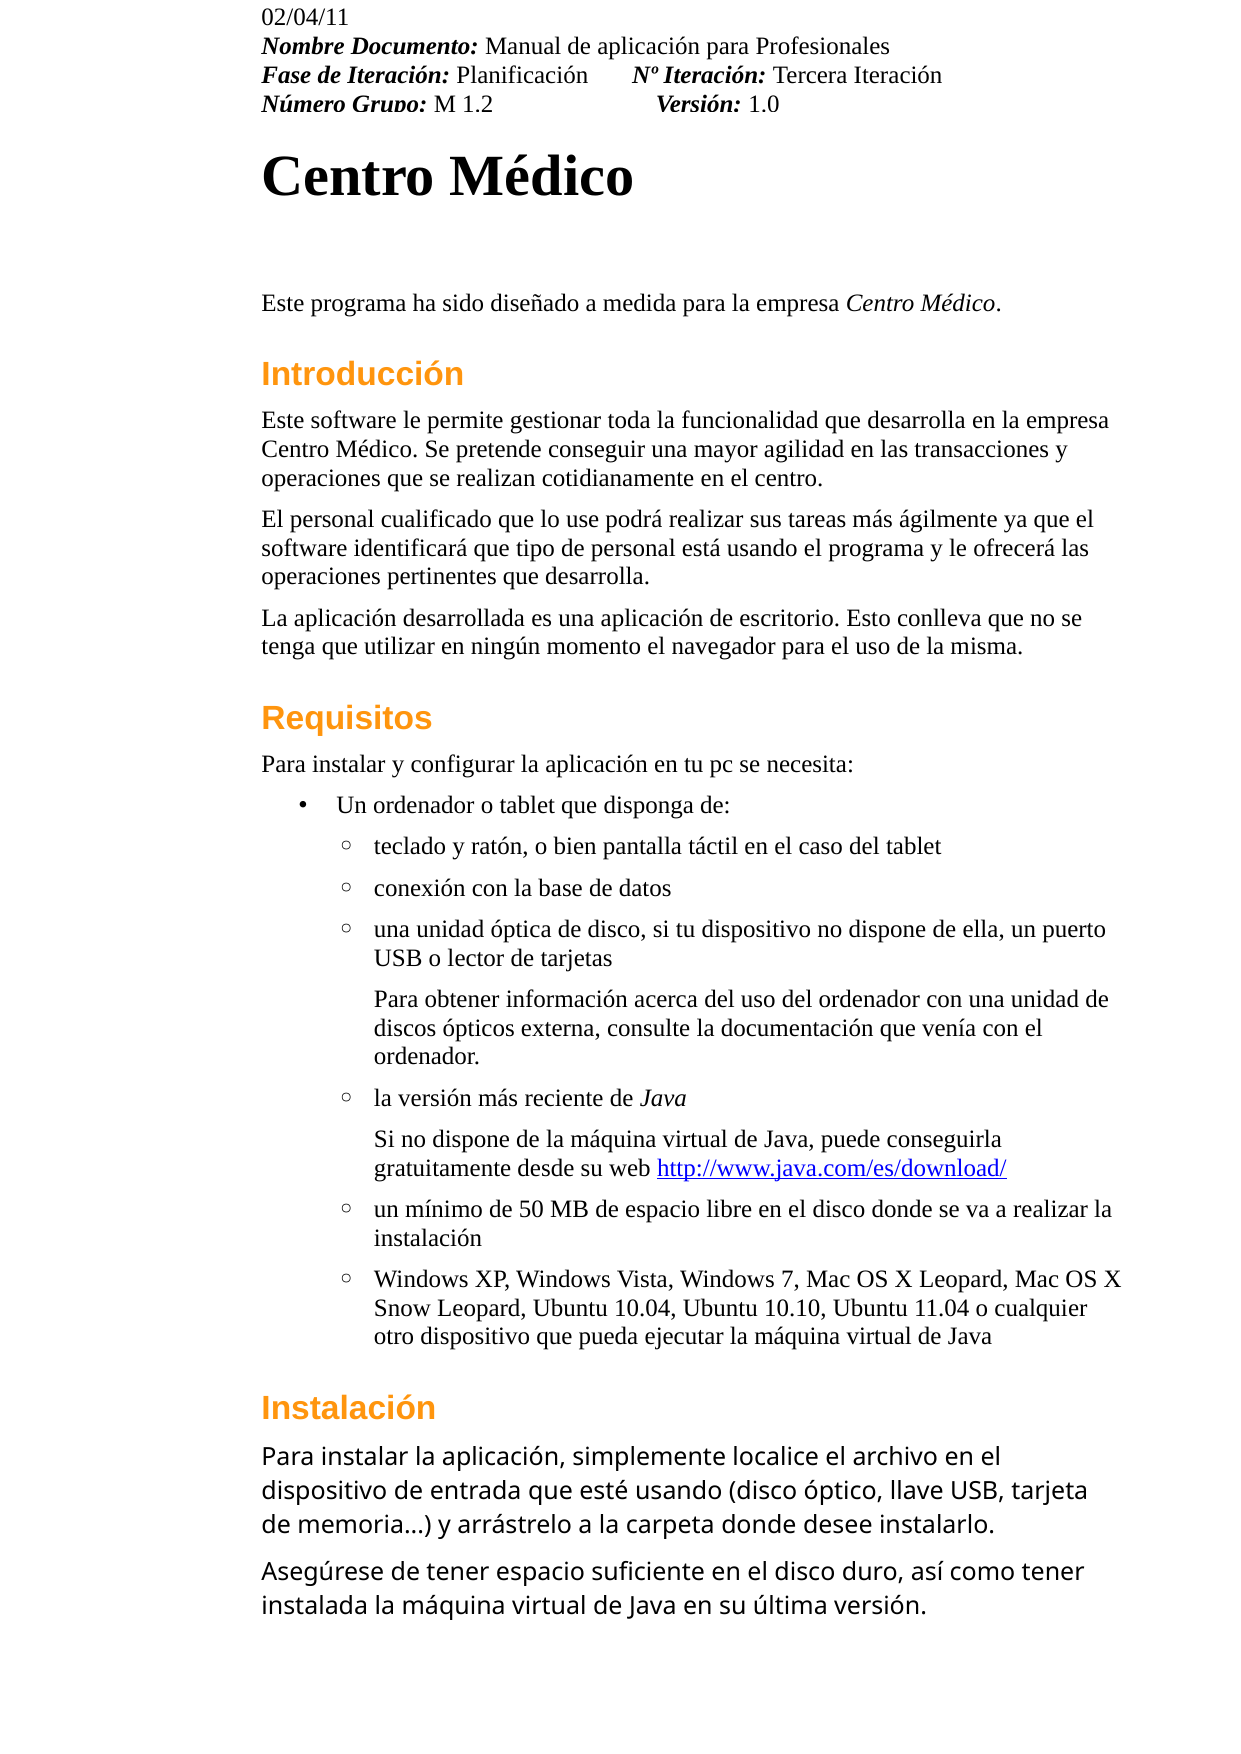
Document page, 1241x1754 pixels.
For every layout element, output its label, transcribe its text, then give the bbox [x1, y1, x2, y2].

text Este software le permite gestionar toda la funcionalidad que desarrolla en la empresa Centro Médico. Se pretende conseguir una mayor agilidad en las transacciones y operaciones que se realizan cotidianamente en el centro. [261, 405, 1122, 491]
text El personal cualificado que lo use podrá realizar sus tareas más ágilmente ya que el software identificará que tipo de personal está usando el programa y le ofrecerá las operaciones pertinentes que desarrolla. [261, 504, 1122, 590]
list Un ordenador o tablet que disponga de: [299, 790, 1122, 819]
text Para instalar la aplicación, simplemente localice el archivo en el dispositivo de entrada que esté usando (disco óptico, llave USB, tarjeta de memoria...) y arrástrelo a la carpeta donde desee instalarlo. [261, 1439, 1122, 1541]
text Para instalar y configurar la aplicación en tu pc se necesita: [261, 749, 1122, 778]
list conexión con la base de datos [336, 873, 1122, 901]
subtitle Instalación [261, 1388, 1122, 1426]
text La aplicación desarrollada es una aplicación de escritorio. Esto conlleva que no se tenga que utilizar en ningún momento el navegador para el uso de la misma. [261, 603, 1122, 660]
subtitle Introducción [261, 354, 1122, 393]
list Para obtener información acerca del uso del ordenador con una unidad de discos ópticos externa, consulte la documentación que venía con el ordenador. [336, 984, 1122, 1070]
list una unidad óptica de disco, si tu dispositivo no dispone de ella, un puerto USB o lector de tarjetas [336, 914, 1122, 971]
text Este programa ha sido diseñado a medida para la empresa Centro Médico. [261, 288, 1122, 317]
list Windows XP, Windows Vista, Windows 7, Mac OS X Leopard, Mac OS X Snow Leopard, Ubuntu 10.04, Ubuntu 10.10, Ubuntu 11.04 o cualquier otro dispositivo que pueda ejecutar la máquina virtual de Java [336, 1264, 1122, 1350]
text Centro Médico [261, 141, 1122, 208]
text Asegúrese de tener espacio suficiente en el disco duro, así como tener instalada la máquina virtual de Java en su última versión. [261, 1553, 1122, 1622]
list la versión más reciente de Java [336, 1083, 1122, 1111]
subtitle Requisitos [261, 698, 1122, 736]
list teclado y ratón, o bien pantalla táctil en el caso del tablet [336, 831, 1122, 860]
list un mínimo de 50 MB de espacio libre en el disco donde se va a realizar la instalación [336, 1194, 1122, 1251]
list Si no dispone de la máquina virtual de Java, puede conseguirla gratuitamente desde su web http://www.java.com/es/download/ [336, 1124, 1122, 1181]
